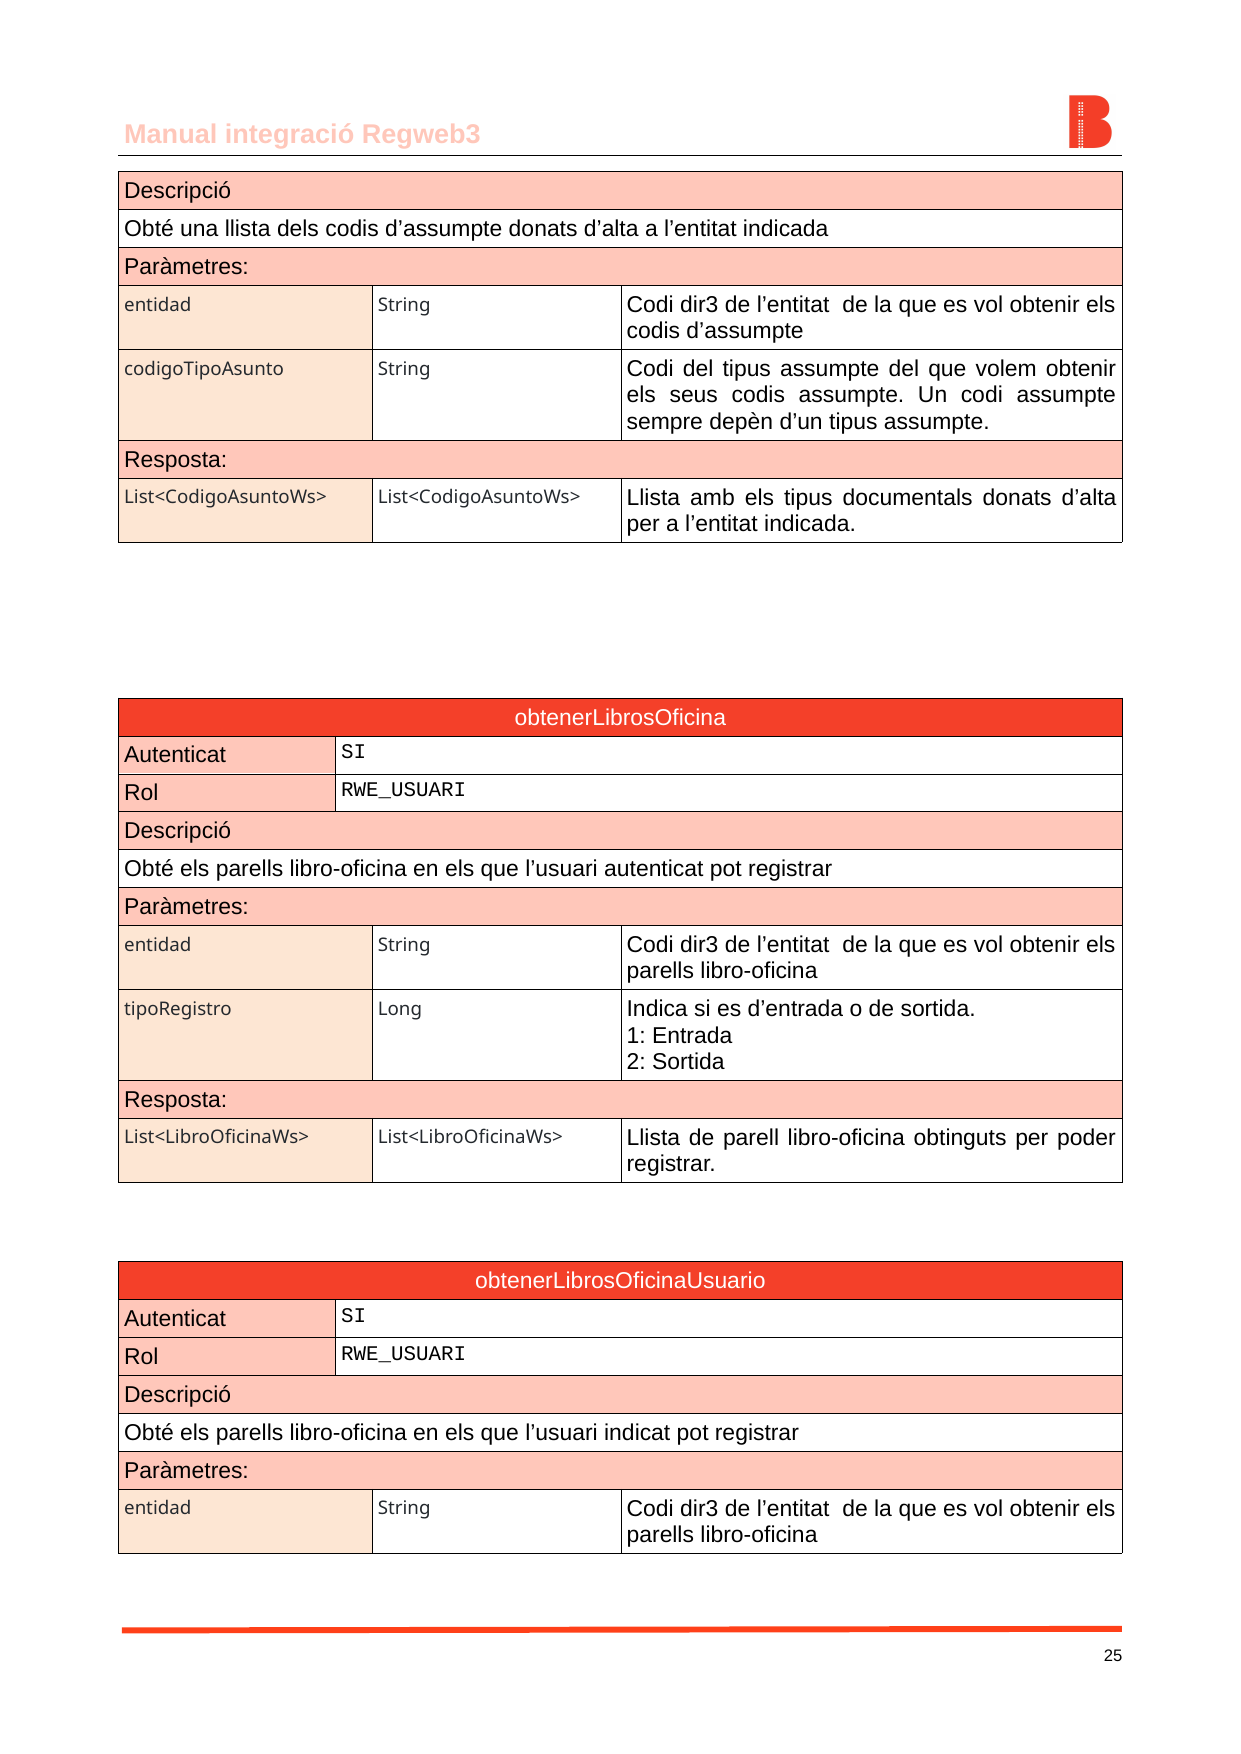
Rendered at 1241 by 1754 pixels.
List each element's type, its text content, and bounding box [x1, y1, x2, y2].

table_cell List<CodigoAsuntoWs> [373, 479, 621, 542]
table_cell entidad [119, 1490, 372, 1553]
table_cell Codi dir3 de l’entitat de la que es vol obtenir els parells libro-oficina [622, 1490, 1122, 1553]
table_cell Resposta: [119, 441, 1122, 478]
table_cell Autenticat [119, 1300, 335, 1337]
table_cell Indica si es d’entrada o de sortida. 1: Entrada 2: Sortida [622, 990, 1122, 1080]
table_cell Descripció [119, 172, 1122, 209]
table_cell Llista de parell libro-oficina obtinguts per poder registrar. [622, 1119, 1122, 1182]
table_header obtenerLibrosOficinaUsuario [119, 1262, 1122, 1299]
table_cell String [373, 350, 621, 440]
table_cell Codi dir3 de l’entitat de la que es vol obtenir els codis d’assumpte [622, 286, 1122, 349]
table_cell RWE_USUARI [336, 775, 1122, 811]
table_cell Rol [119, 775, 335, 811]
table_cell List<LibroOficinaWs> [119, 1119, 372, 1182]
table_cell Autenticat [119, 737, 335, 773]
table_cell SI [336, 737, 1122, 773]
table_cell List<CodigoAsuntoWs> [119, 479, 372, 542]
table_cell Obté els parells libro-oficina en els que l’usuari autenticat pot registrar [119, 850, 1122, 887]
table_cell Codi del tipus assumpte del que volem obtenir els seus codis assumpte. Un codi assumpte sempre depèn d’un tipus assumpte. [622, 350, 1122, 440]
table_cell Rol [119, 1338, 335, 1375]
table_cell SI [336, 1300, 1122, 1337]
table_cell Llista amb els tipus documentals donats d’alta per a l’entitat indicada. [622, 479, 1122, 542]
table_cell Paràmetres: [119, 248, 1122, 285]
table_header obtenerLibrosOficina [119, 699, 1122, 736]
picture [1063, 94, 1117, 150]
table_cell Paràmetres: [119, 888, 1122, 925]
table_cell Descripció [119, 812, 1122, 849]
table_cell Paràmetres: [119, 1452, 1122, 1489]
table_cell codigoTipoAsunto [119, 350, 372, 440]
table_cell Obté els parells libro-oficina en els que l’usuari indicat pot registrar [119, 1414, 1122, 1451]
table_cell Resposta: [119, 1081, 1122, 1118]
table_cell tipoRegistro [119, 990, 372, 1080]
table_cell Obté una llista dels codis d’assumpte donats d’alta a l’entitat indicada [119, 210, 1122, 247]
table_cell Descripció [119, 1376, 1122, 1413]
table_cell entidad [119, 286, 372, 349]
table_cell String [373, 926, 621, 989]
table_cell entidad [119, 926, 372, 989]
table_cell Codi dir3 de l’entitat de la que es vol obtenir els parells libro-oficina [622, 926, 1122, 989]
table_cell String [373, 1490, 621, 1553]
table_cell String [373, 286, 621, 349]
table_cell List<LibroOficinaWs> [373, 1119, 621, 1182]
table_cell Long [373, 990, 621, 1080]
table_cell RWE_USUARI [336, 1338, 1122, 1375]
